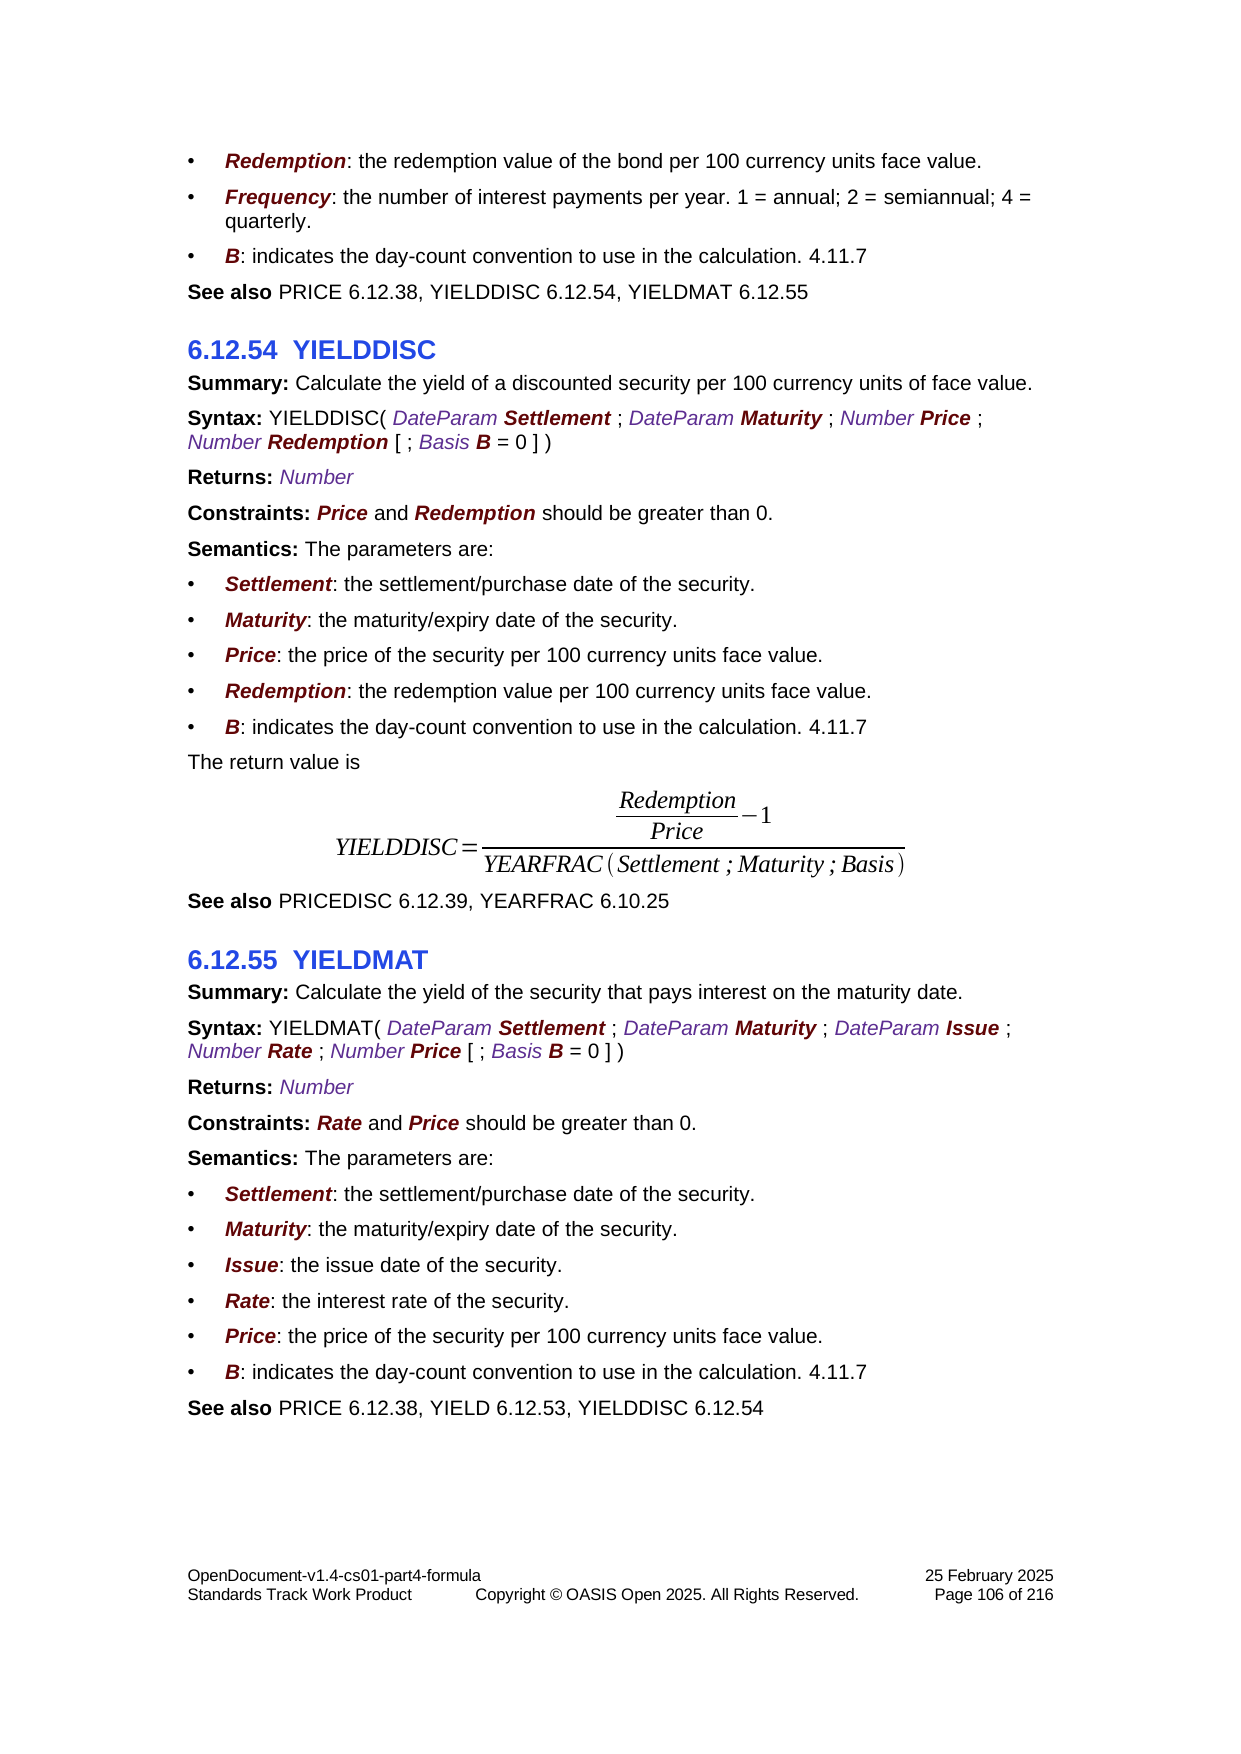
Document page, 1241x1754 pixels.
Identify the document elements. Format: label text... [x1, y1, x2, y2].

list Price: the price of the security per 100 currency units face value. [187, 644, 1053, 667]
text See also PRICE 6.12.38, YIELDDISC 6.12.54, YIELDMAT 6.12.55 [187, 280, 1053, 304]
text Syntax: YIELDMAT( DateParam Settlement ; DateParam Maturity ; DateParam Issue ; Number Rate ; Number Price [ ; Basis B = 0 ] ) [187, 1016, 1053, 1063]
text Semantics: The parameters are: [187, 537, 1053, 561]
text The return value is [187, 751, 1053, 774]
text Constraints: Rate and Price should be greater than 0. [187, 1111, 1053, 1134]
list Issue: the issue date of the security. [187, 1253, 1053, 1277]
subtitle YIELDMAT [187, 944, 1053, 974]
list B: indicates the day-count convention to use in the calculation. 4.11.7 [187, 245, 1053, 268]
text Returns: Number [187, 1075, 1053, 1099]
list Redemption: the redemption value per 100 currency units face value. [187, 679, 1053, 703]
text Summary: Calculate the yield of a discounted security per 100 currency units of face value. [187, 371, 1053, 394]
text Syntax: YIELDDISC( DateParam Settlement ; DateParam Maturity ; Number Price ; Number Redemption [ ; Basis B = 0 ] ) [187, 407, 1053, 454]
text Returns: Number [187, 466, 1053, 489]
list Settlement: the settlement/purchase date of the security. [187, 573, 1053, 596]
list Rate: the interest rate of the security. [187, 1289, 1053, 1313]
text Semantics: The parameters are: [187, 1147, 1053, 1170]
text See also PRICEDISC 6.12.39, YEARFRAC 6.10.25 [187, 890, 1053, 913]
text See also PRICE 6.12.38, YIELD 6.12.53, YIELDDISC 6.12.54 [187, 1396, 1053, 1419]
text Summary: Calculate the yield of the security that pays interest on the maturity date. [187, 981, 1053, 1004]
list B: indicates the day-count convention to use in the calculation. 4.11.7 [187, 715, 1053, 739]
list Price: the price of the security per 100 currency units face value. [187, 1325, 1053, 1348]
list Frequency: the number of interest payments per year. 1 = annual; 2 = semiannual; 4 = quarterly. [187, 186, 1053, 233]
list Maturity: the maturity/expiry date of the security. [187, 608, 1053, 632]
list B: indicates the day-count convention to use in the calculation. 4.11.7 [187, 1360, 1053, 1384]
list Settlement: the settlement/purchase date of the security. [187, 1182, 1053, 1206]
list Maturity: the maturity/expiry date of the security. [187, 1218, 1053, 1241]
text Constraints: Price and Redemption should be greater than 0. [187, 501, 1053, 525]
list Redemption: the redemption value of the bond per 100 currency units face value. [187, 150, 1053, 173]
subtitle YIELDDISC [187, 335, 1053, 365]
